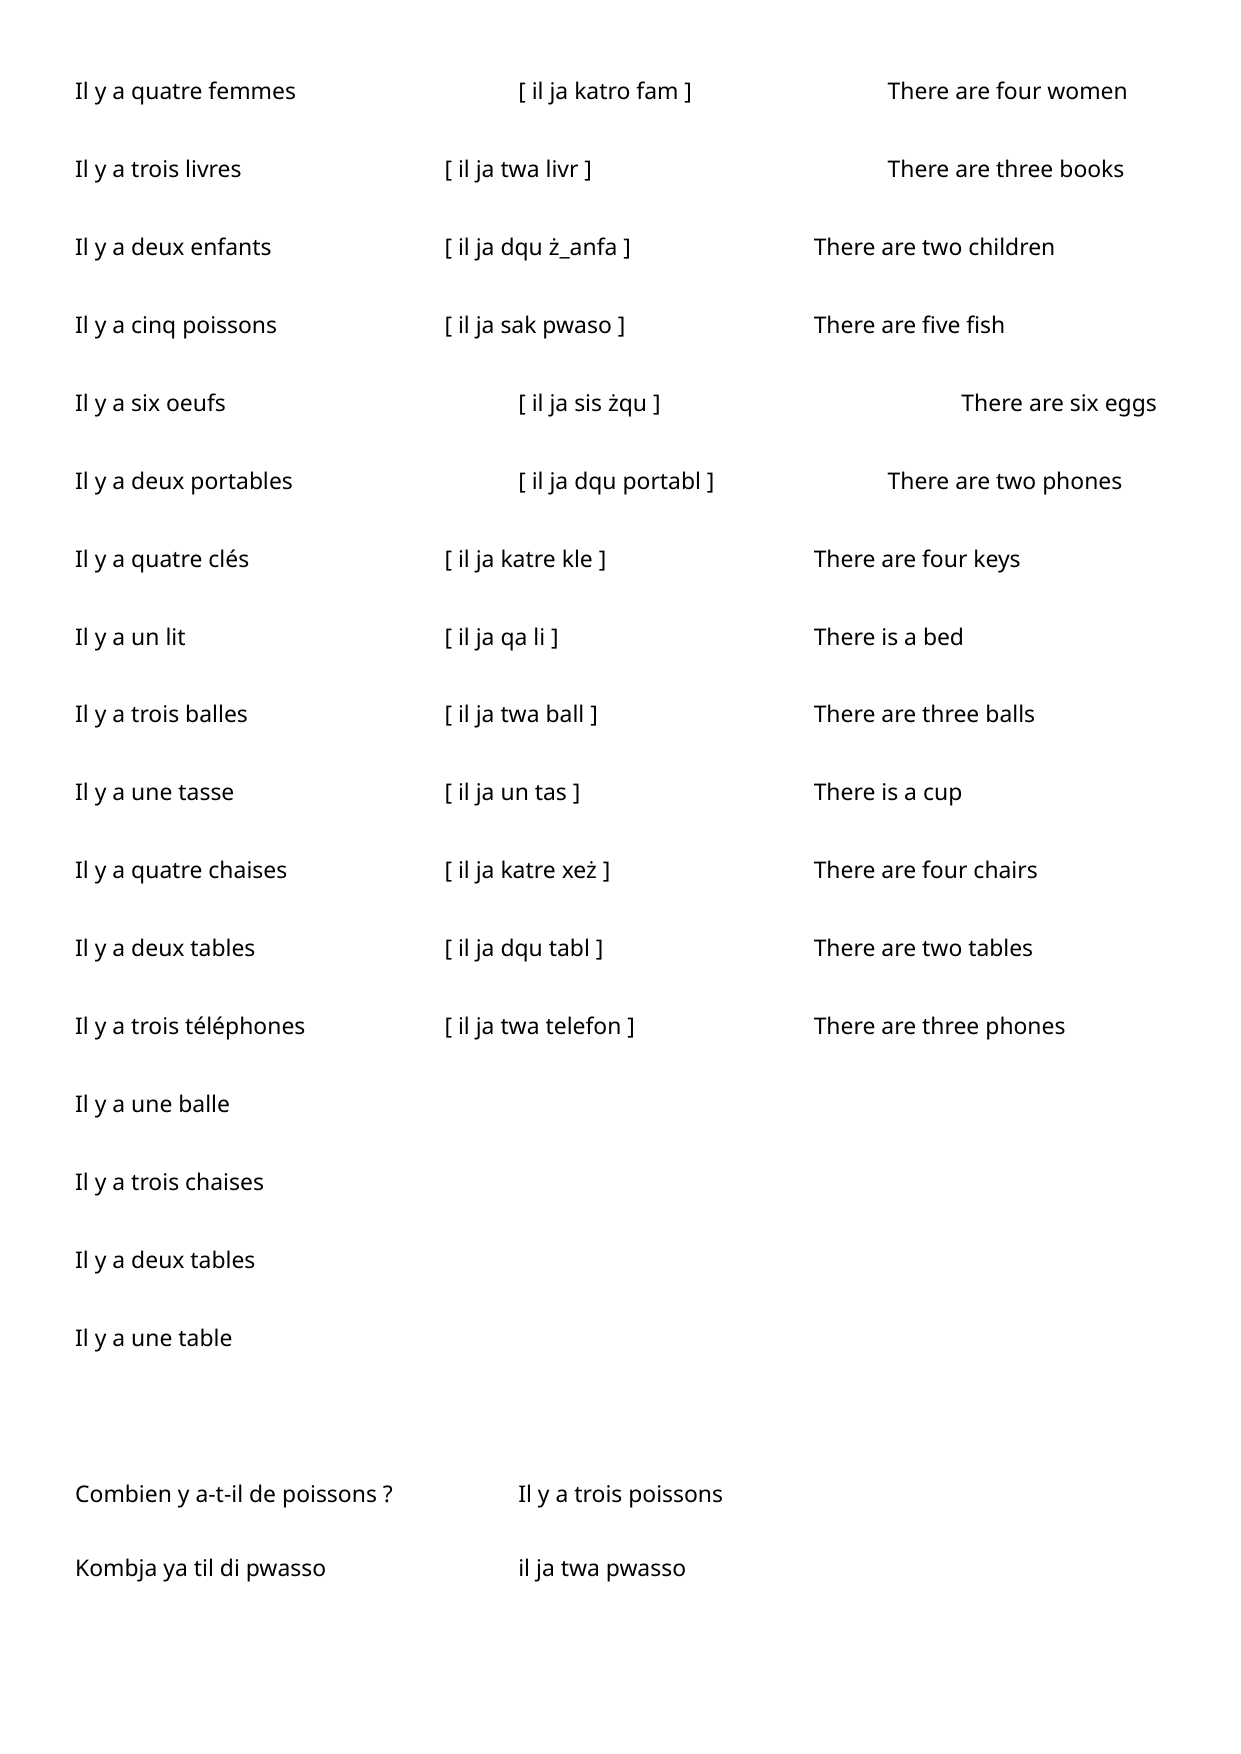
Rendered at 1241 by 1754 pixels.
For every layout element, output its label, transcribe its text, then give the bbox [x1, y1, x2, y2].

text Il y a quatre chaises [ il ja katre xeż ] There are four chairs [75, 854, 1165, 885]
text Il y a deux portables [ il ja dqu portabl ] There are two phones [75, 464, 1165, 496]
text Il y a une balle [75, 1088, 1165, 1119]
text Il y a quatre clés [ il ja katre kle ] There are four keys [75, 542, 1165, 574]
text Il y a quatre femmes [ il ja katro fam ] There are four women [75, 75, 1165, 106]
text Combien y a-t-il de poissons ? Il y a trois poissons [75, 1477, 1165, 1509]
text Il y a deux tables [75, 1244, 1165, 1275]
text Il y a trois chaises [75, 1166, 1165, 1197]
text Il y a deux enfants [ il ja dqu ż_anfa ] There are two children [75, 231, 1165, 262]
text Il y a une table [75, 1322, 1165, 1353]
text Il y a un lit [ il ja qa li ] There is a bed [75, 620, 1165, 652]
text Il y a trois balles [ il ja twa ball ] There are three balls [75, 698, 1165, 729]
text Il y a trois téléphones [ il ja twa telefon ] There are three phones [75, 1010, 1165, 1041]
text Il y a cinq poissons [ il ja sak pwaso ] There are five fish [75, 309, 1165, 340]
text Il y a six oeufs [ il ja sis żqu ] There are six eggs [75, 387, 1165, 418]
text Il y a deux tables [ il ja dqu tabl ] There are two tables [75, 932, 1165, 963]
text Il y a une tasse [ il ja un tas ] There is a cup [75, 776, 1165, 807]
text Kombja ya til di pwasso il ja twa pwasso [75, 1516, 1165, 1584]
text Il y a trois livres [ il ja twa livr ] There are three books [75, 153, 1165, 184]
